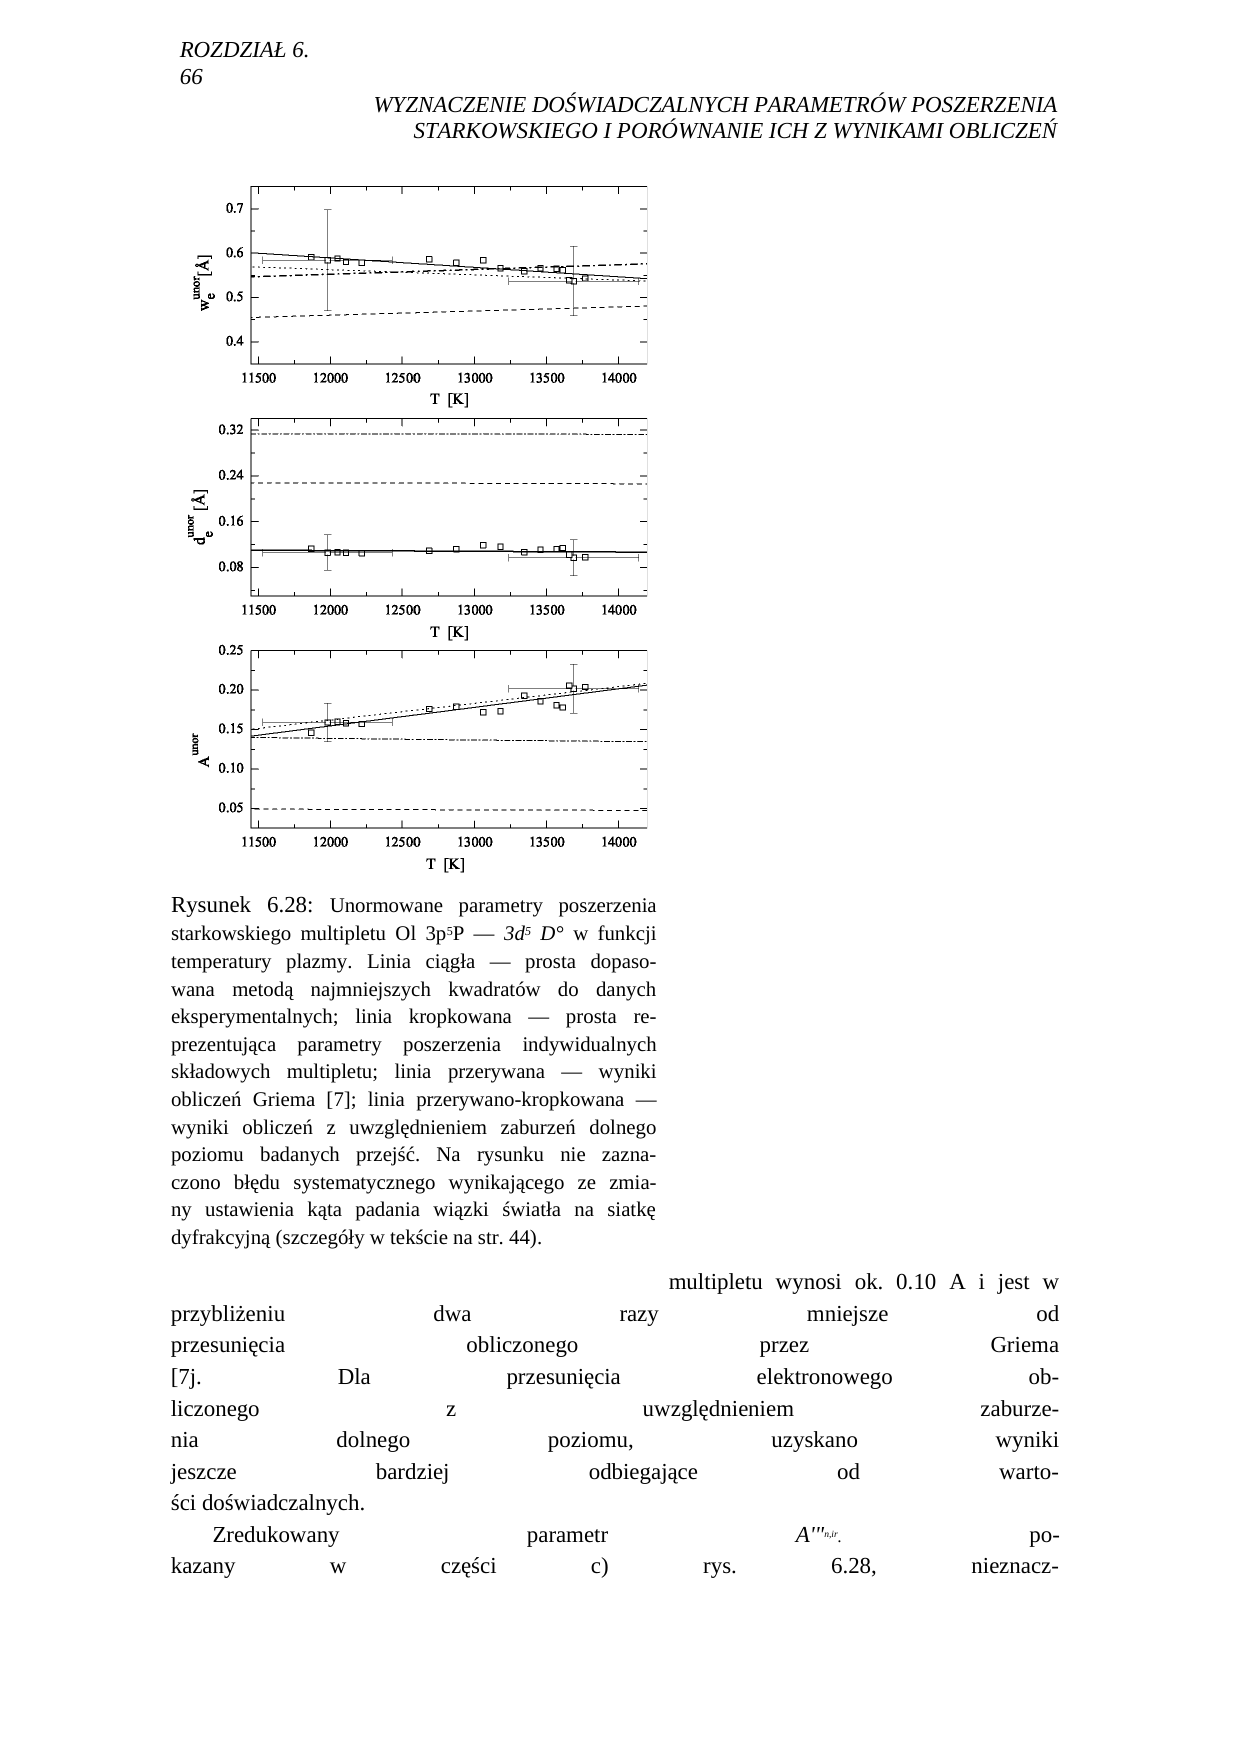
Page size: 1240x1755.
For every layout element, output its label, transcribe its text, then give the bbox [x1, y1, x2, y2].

text Zredukowany parametr A'"n,ir. po- kazany w części c) rys. 6.28, nieznacz- [171, 1521, 1059, 1578]
text multipletu wynosi ok. 0.10 A i jest w przybliżeniu dwa razy mniejsze od przesunięcia obliczonego przez Griema [7j. Dla przesunięcia elektronowego ob- liczonego z uwzględnieniem zaburze- nia dolnego poziomu, uzyskano wyniki jeszcze bardziej odbiegające od warto- ści doświadczalnych. [171, 878, 1059, 1516]
picture [180, 166, 648, 878]
text WYZNACZENIE DOŚWIADCZALNYCH PARAMETRÓW POSZERZENIA [171, 91, 1059, 117]
text Rysunek 6.28: Unormowane parametry poszerzenia starkowskiego multipletu Ol 3p5P — 3d5 D° w funkcji temperatury plazmy. Linia ciągła — prosta dopaso- wana metodą najmniejszych kwadratów do danych eksperymentalnych; linia kropkowana — prosta re- prezentująca parametry poszerzenia indywidualnych składowych multipletu; linia przerywana — wyniki obliczeń Griema [7]; linia przerywano-kropkowana — wyniki obliczeń z uwzględnieniem zaburzeń dolnego poziomu badanych przejść. Na rysunku nie zazna- czono błędu systematycznego wynikającego ze zmia- ny ustawienia kąta padania wiązki światła na siatkę dyfrakcyjną (szczegóły w tekście na str. 44). [171, 891, 657, 1249]
text STARKOWSKIEGO I PORÓWNANIE ICH Z WYNIKAMI OBLICZEŃ [171, 117, 1059, 143]
